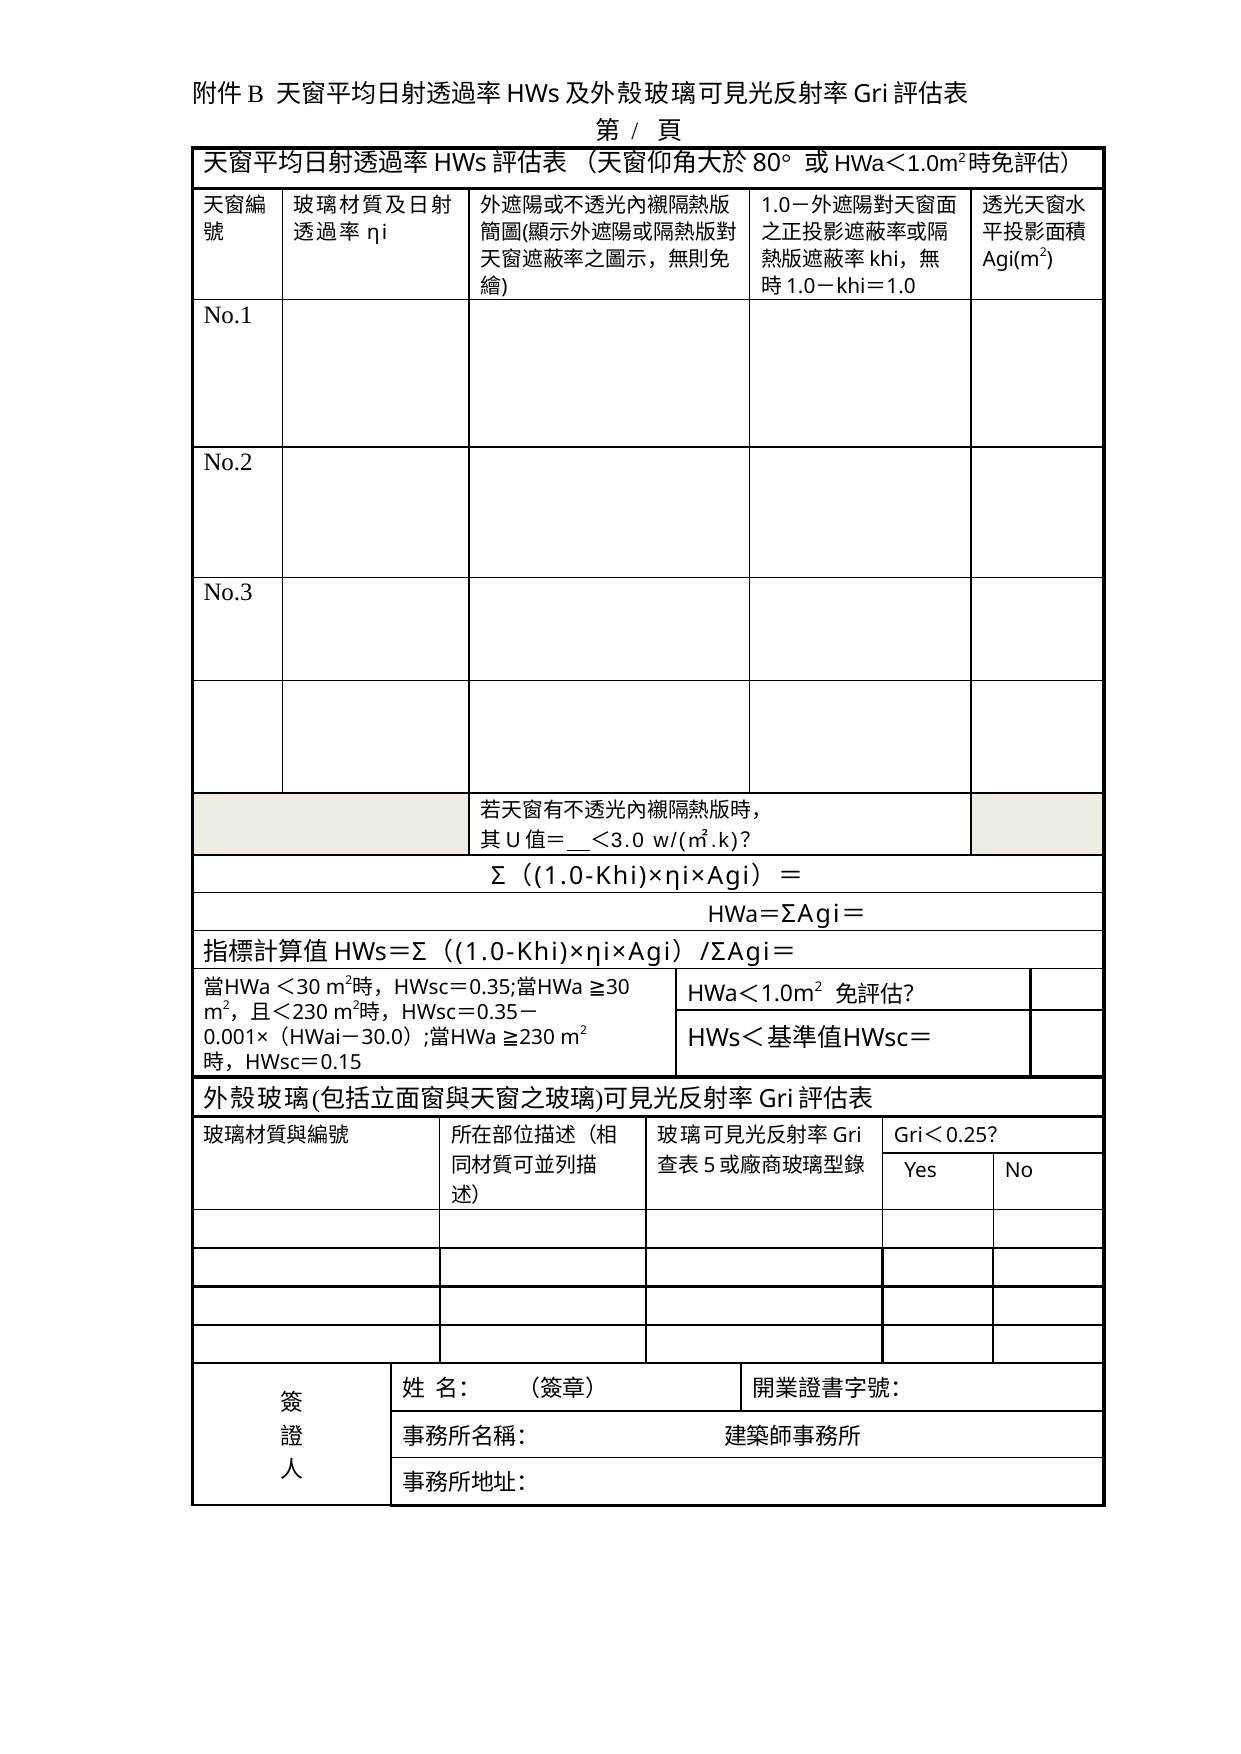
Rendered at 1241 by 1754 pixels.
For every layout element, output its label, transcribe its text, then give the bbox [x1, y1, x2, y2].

table_cell 所在部位描述（相同材質可並列描述） [440, 1118, 645, 1208]
table_cell [884, 1288, 992, 1324]
table_cell [1032, 1011, 1102, 1075]
table_cell 玻璃材質與編號 [194, 1118, 439, 1208]
table_cell No.3 [194, 578, 282, 679]
table_cell No [994, 1154, 1102, 1208]
table_header 天窗平均日射透過率HWs評估表 （天窗仰角大於80° 或HWa＜1.0m2時免評估） [194, 150, 1102, 187]
table_cell 若天窗有不透光內襯隔熱版時， 其U值＝ ＜3.0 w/(㎡.k)？ [470, 794, 970, 854]
table_cell [283, 448, 468, 576]
table_cell [441, 1288, 645, 1324]
table_cell 事務所地址： [392, 1458, 1102, 1504]
table_cell [994, 1288, 1102, 1324]
table_cell 玻璃材質及日射透過率ηi [283, 190, 468, 299]
table_cell 外遮陽或不透光內襯隔熱版簡圖(顯示外遮陽或隔熱版對天窗遮蔽率之圖示，無則免繪) [470, 190, 749, 299]
table_cell 透光天窗水平投影面積Agi(m2) [972, 190, 1102, 299]
table_cell [194, 1210, 439, 1247]
table_cell [194, 1249, 439, 1285]
table_cell No.1 [194, 300, 282, 446]
table_cell HWa＝ΣAgi＝ [194, 893, 1102, 930]
table_cell [283, 578, 468, 679]
table_cell [972, 794, 1102, 854]
table_cell [750, 300, 970, 446]
table_cell [647, 1326, 881, 1362]
table_cell 簽 證 人 [194, 1364, 390, 1504]
table_cell [884, 1326, 992, 1362]
text 附件B 天窗平均日射透過率HWs及外殼玻璃可見光反射率Gri評估表 [192, 74, 1048, 110]
table_cell [994, 1326, 1102, 1362]
table_cell [647, 1210, 882, 1247]
table_cell [647, 1249, 881, 1285]
table_cell [194, 794, 468, 854]
table_cell 天窗編號 [194, 190, 282, 299]
table_cell No.2 [194, 448, 282, 576]
table_cell [283, 681, 468, 792]
table_cell [994, 1249, 1102, 1285]
table_cell [283, 300, 468, 446]
table_cell [972, 681, 1102, 792]
table_cell 玻璃可見光反射率Gri 查表5或廠商玻璃型錄 [647, 1118, 882, 1208]
table_cell [441, 1249, 645, 1285]
table_cell [194, 681, 282, 792]
table_cell [972, 448, 1102, 576]
table_cell 1.0－外遮陽對天窗面之正投影遮蔽率或隔熱版遮蔽率khi，無時1.0－khi＝1.0 [750, 190, 970, 299]
table_cell [750, 578, 970, 679]
table_cell 當HWa ＜30 m2時，HWsc＝0.35;當HWa ≧30 m2，且＜230 m2時，HWsc＝0.35－0.001×（HWai－30.0）;當HWa ≧230 m2時，HWsc＝0.15 [194, 969, 675, 1075]
table_cell 姓 名： （簽章） [392, 1364, 740, 1409]
table_cell 外殼玻璃(包括立面窗與天窗之玻璃)可見光反射率Gri評估表 [194, 1079, 1102, 1115]
table_cell [972, 300, 1102, 446]
table_cell [440, 1210, 645, 1247]
table_cell 指標計算值HWs＝Σ（(1.0-Khi)×ηi×Agi）/ΣAgi＝ [194, 931, 1102, 967]
table_cell Σ（(1.0-Khi)×ηi×Agi）＝ [194, 856, 1102, 892]
table_cell [194, 1288, 439, 1324]
table_cell [750, 448, 970, 576]
table_cell [883, 1210, 993, 1247]
table_cell [1032, 969, 1102, 1009]
table_cell Gri＜0.25？ [883, 1118, 1102, 1152]
table_cell 開業證書字號： [742, 1364, 1102, 1409]
table_cell Yes [883, 1154, 993, 1208]
table_cell [972, 578, 1102, 679]
text 第 / 頁 [192, 110, 1048, 146]
table_cell [470, 300, 749, 446]
table_cell [994, 1210, 1102, 1247]
table_cell [441, 1326, 645, 1362]
table_cell [750, 681, 970, 792]
table_cell [470, 578, 749, 679]
table_cell HWa＜1.0m2 免評估? [677, 969, 1029, 1009]
table_cell [884, 1249, 992, 1285]
table_cell [647, 1288, 881, 1324]
table_cell [194, 1326, 439, 1362]
table_cell [470, 681, 749, 792]
table_cell 事務所名稱： 建築師事務所 [392, 1412, 1102, 1457]
table_cell HWs＜基準值HWsc＝ [677, 1011, 1029, 1075]
table_cell [470, 448, 749, 576]
